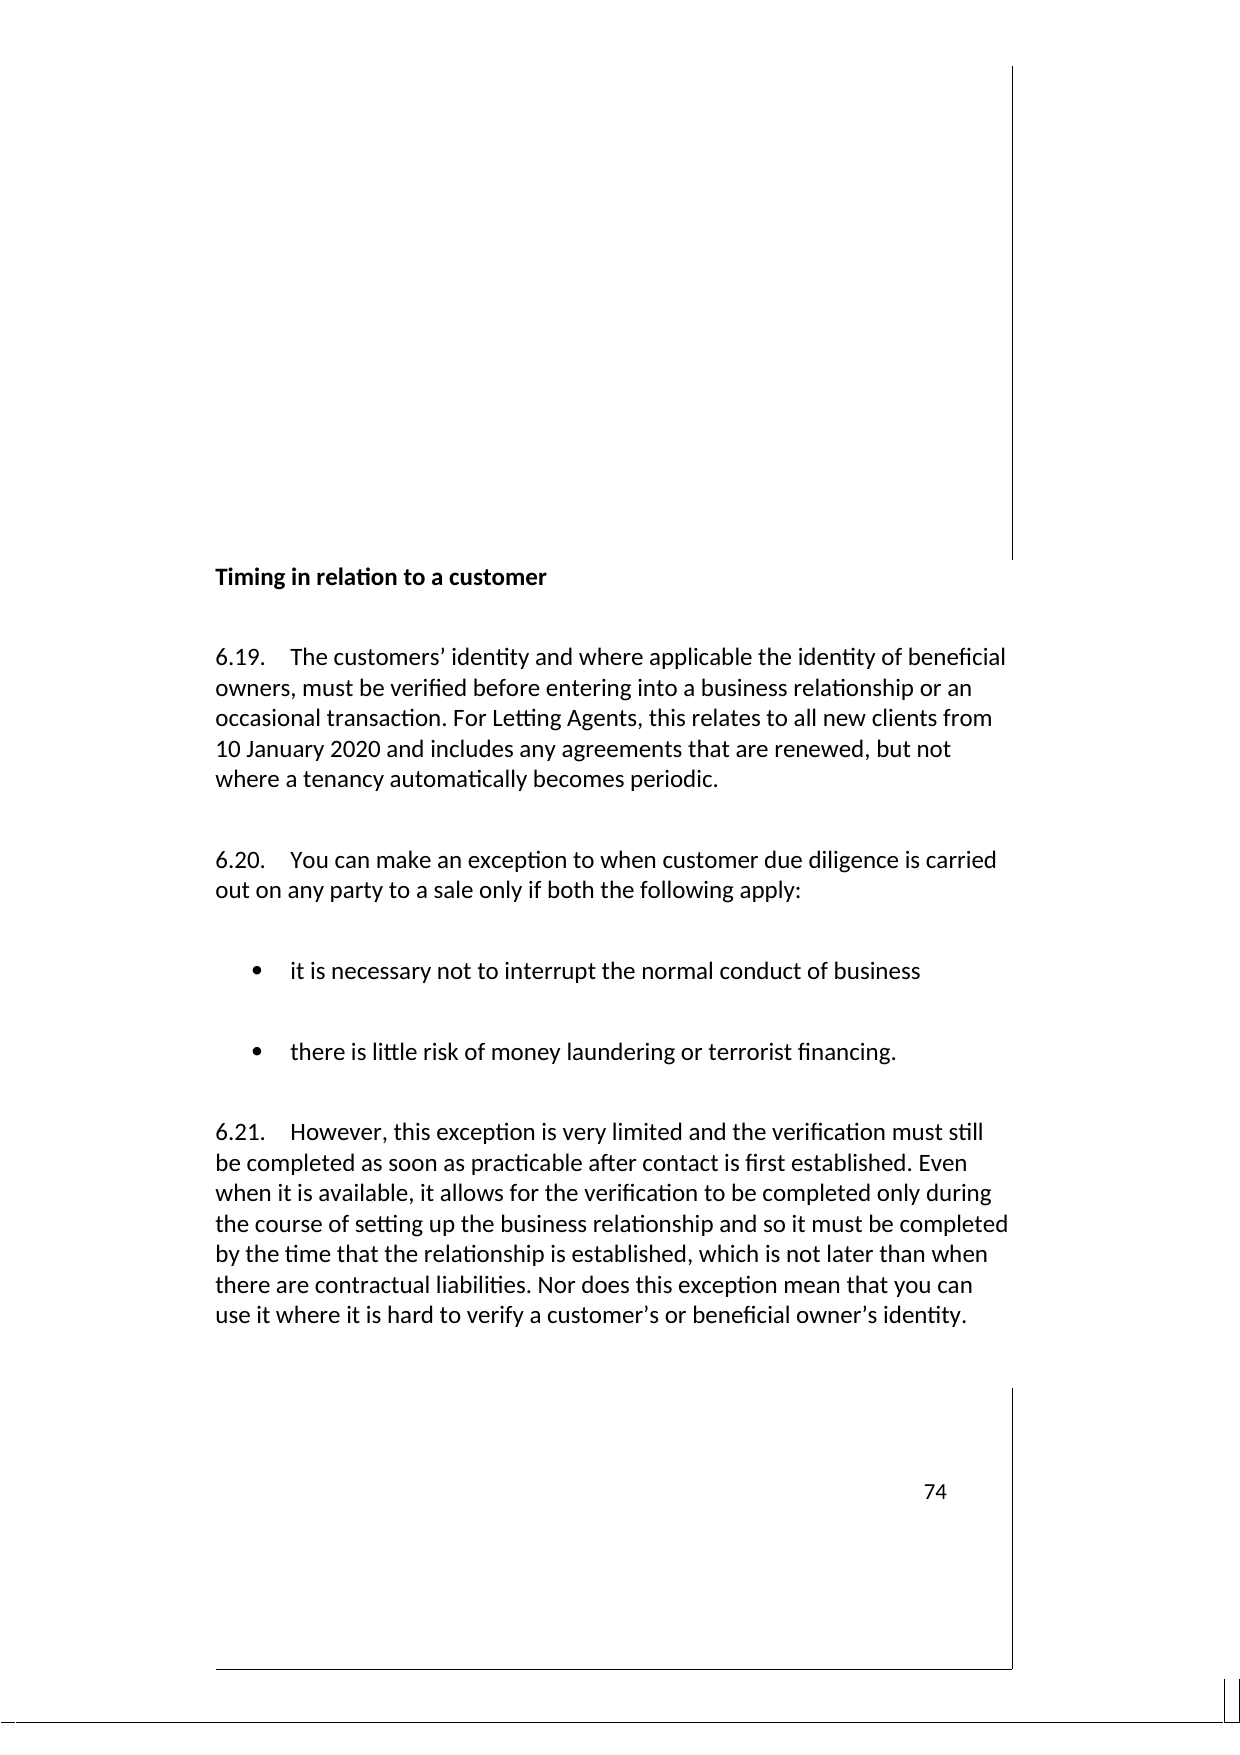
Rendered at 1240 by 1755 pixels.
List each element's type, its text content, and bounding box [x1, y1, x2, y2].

list However, this exception is very limited and the verification must still be completed as soon as practicable after contact is first established. Even when it is available, it allows for the verification to be completed only during the course of setting up the business relationship and so it must be completed by the time that the relationship is established, which is not later than when there are contractual liabilities. Nor does this exception mean that you can use it where it is hard to verify a customer’s or beneficial owner’s identity. [215, 1116, 1012, 1330]
list The customers’ identity and where applicable the identity of beneficial owners, must be verified before entering into a business relationship or an occasional transaction. For Letting Agents, this relates to all new clients from 10 January 2020 and includes any agreements that are renewed, but not where a tenancy automatically becomes periodic. [215, 641, 1012, 794]
list there is little risk of money laundering or terrorist financing. [253, 1036, 1012, 1066]
list it is necessary not to interrupt the normal conduct of business [253, 955, 1012, 986]
list You can make an exception to when customer due diligence is carried out on any party to a sale only if both the following apply: [215, 844, 1012, 905]
subtitle Timing in relation to a customer [215, 561, 1012, 591]
